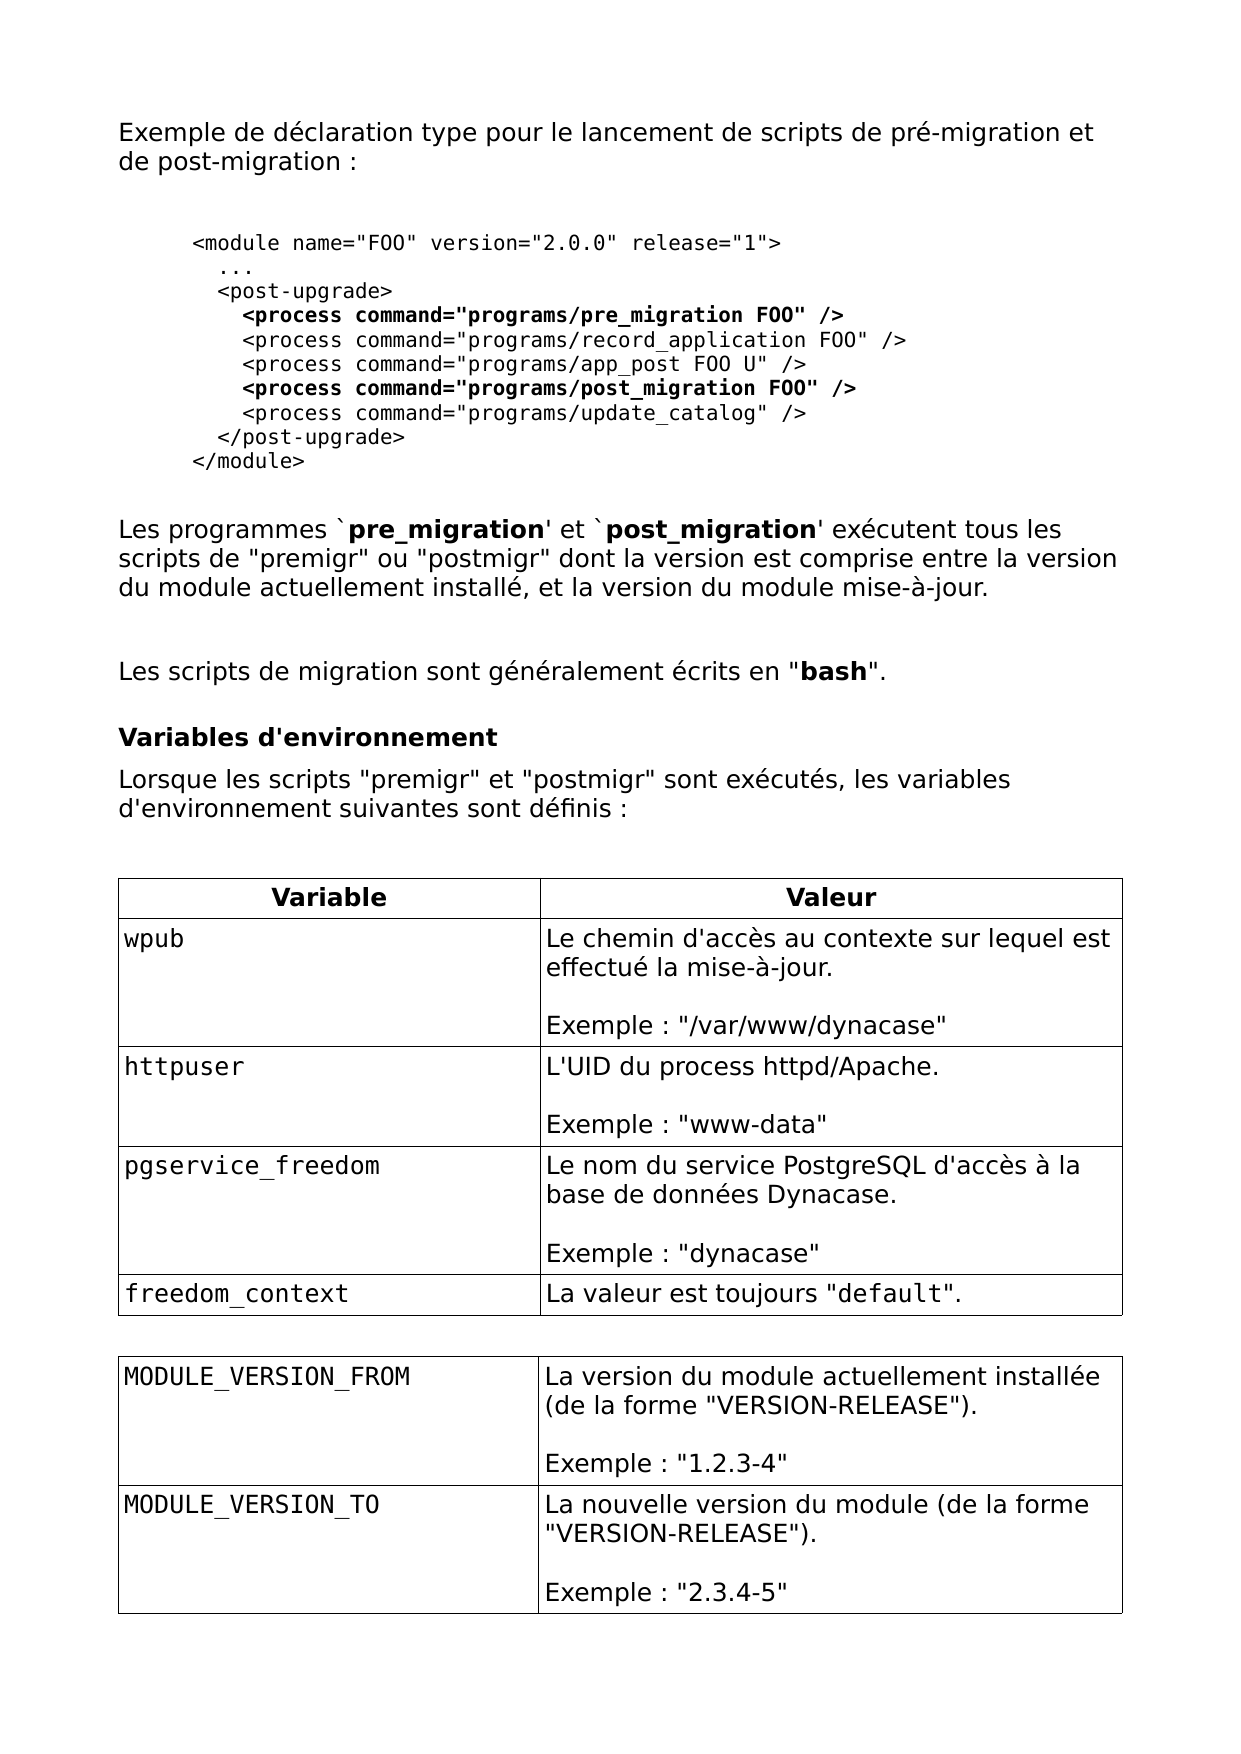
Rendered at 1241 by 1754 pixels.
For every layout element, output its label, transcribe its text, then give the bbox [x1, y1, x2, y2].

text ... [192, 255, 1122, 279]
text <post-upgrade> [192, 279, 1122, 303]
table_header Variable [119, 879, 540, 918]
table_header La version du module actuellement installée (de la forme "VERSION-RELEASE"). Exemple : "1.2.3-4" [539, 1357, 1122, 1484]
table_cell Le nom du service PostgreSQL d'accès à la base de données Dynacase. Exemple : "dynacase" [541, 1147, 1122, 1274]
subtitle Variables d'environnement [118, 723, 1122, 752]
table_cell pgservice_freedom [119, 1147, 540, 1274]
table_header MODULE_VERSION_FROM [119, 1357, 538, 1484]
text </module> [192, 449, 1122, 473]
text <process command="programs/app_post FOO U" /> [192, 352, 1122, 376]
text <process command="programs/pre_migration FOO" /> [192, 303, 1122, 328]
text Les programmes `pre_migration' et `post_migration' exécutent tous les scripts de "premigr" ou "postmigr" dont la version est comprise entre la version du module actuellement installé, et la version du module mise-à-jour. [118, 515, 1122, 602]
text Les scripts de migration sont généralement écrits en "bash". [118, 657, 1122, 686]
table_header Valeur [541, 879, 1122, 918]
text <process command="programs/post_migration FOO" /> [192, 376, 1122, 401]
table_cell Le chemin d'accès au contexte sur lequel est effectué la mise-à-jour. Exemple : "/var/www/dynacase" [541, 919, 1122, 1046]
text <module name="FOO" version="2.0.0" release="1"> [192, 231, 1122, 255]
table_cell L'UID du process httpd/Apache. Exemple : "www-data" [541, 1047, 1122, 1146]
table_cell MODULE_VERSION_TO [119, 1486, 538, 1613]
table_cell freedom_context [119, 1275, 540, 1314]
text Lorsque les scripts "premigr" et "postmigr" sont exécutés, les variables d'environnement suivantes sont définis : [118, 765, 1122, 823]
table_cell La nouvelle version du module (de la forme "VERSION-RELEASE"). Exemple : "2.3.4-5" [539, 1486, 1122, 1613]
text <process command="programs/update_catalog" /> [192, 401, 1122, 425]
text </post-upgrade> [192, 425, 1122, 449]
table_cell La valeur est toujours "default". [541, 1275, 1122, 1314]
table_cell wpub [119, 919, 540, 1046]
table_cell httpuser [119, 1047, 540, 1146]
text Exemple de déclaration type pour le lancement de scripts de pré-migration et de post-migration : [118, 118, 1122, 176]
text <process command="programs/record_application FOO" /> [192, 328, 1122, 352]
